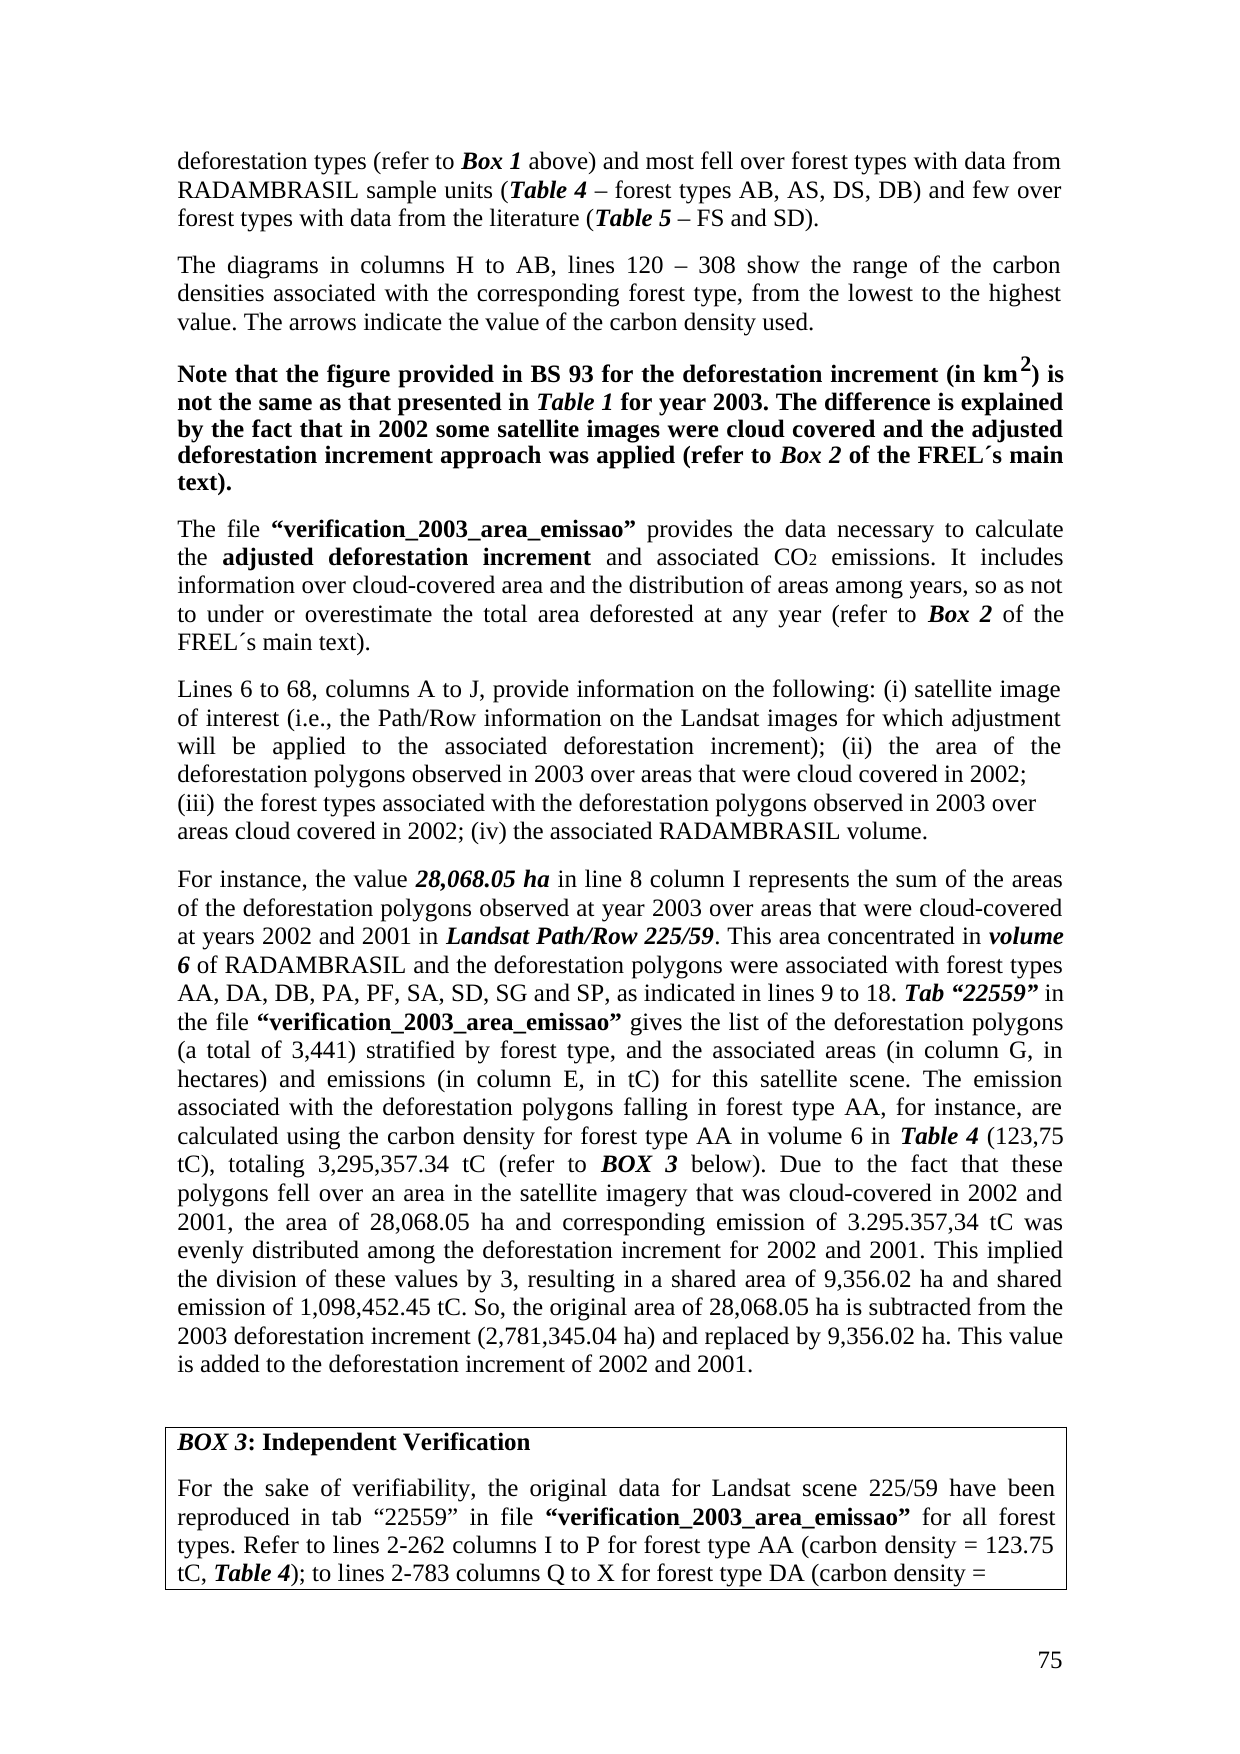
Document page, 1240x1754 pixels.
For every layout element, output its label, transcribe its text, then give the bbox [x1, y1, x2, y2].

text The diagrams in columns H to AB, lines 120 – 308 show the range of the carbon densities associated with the corresponding forest type, from the lowest to the highest value. The arrows indicate the value of the carbon density used. [177, 251, 1062, 336]
list the forest types associated with the deforestation polygons observed in 2003 over areas cloud covered in 2002; (iv) the associated RADAMBRASIL volume. [177, 789, 1062, 845]
text The file “verification_2003_area_emissao” provides the data necessary to calculate the adjusted deforestation increment and associated CO2 emissions. It includes information over cloud-covered area and the distribution of areas among years, so as not to under or overestimate the total area deforested at any year (refer to Box 2 of the FREL´s main text). [177, 514, 1064, 656]
text For instance, the value 28,068.05 ha in line 8 column I represents the sum of the areas of the deforestation polygons observed at year 2003 over areas that were cloud-covered at years 2002 and 2001 in Landsat Path/Row 225/59. This area concentrated in volume 6 of RADAMBRASIL and the deforestation polygons were associated with forest types AA, DA, DB, PA, PF, SA, SD, SG and SP, as indicated in lines 9 to 18. Tab “22559” in the file “verification_2003_area_emissao” gives the list of the deforestation polygons (a total of 3,441) stratified by forest type, and the associated areas (in column G, in hectares) and emissions (in column E, in tC) for this satellite scene. The emission associated with the deforestation polygons falling in forest type AA, for instance, are calculated using the carbon density for forest type AA in volume 6 in Table 4 (123,75 tC), totaling 3,295,357.34 tC (refer to BOX 3 below). Due to the fact that these polygons fell over an area in the satellite imagery that was cloud-covered in 2002 and 2001, the area of 28,068.05 ha and corresponding emission of 3.295.357,34 tC was evenly distributed among the deforestation increment for 2002 and 2001. This implied the division of these values by 3, resulting in a shared area of 9,356.02 ha and shared emission of 1,098,452.45 tC. So, the original area of 28,068.05 ha is subtracted from the 2003 deforestation increment (2,781,345.04 ha) and replaced by 9,356.02 ha. This value is added to the deforestation increment of 2002 and 2001. [177, 864, 1064, 1378]
text 75 [1037, 1645, 1089, 1674]
text deforestation types (refer to Box 1 above) and most fell over forest types with data from RADAMBRASIL sample units (Table 4 – forest types AB, AS, DS, DB) and few over forest types with data from the literature (Table 5 – FS and SD). [177, 147, 1062, 232]
text [1067, 1427, 1089, 1456]
text Note that the figure provided in BS 93 for the deforestation increment (in km2) is not the same as that presented in Table 1 for year 2003. The difference is explained by the fact that in 2002 some satellite images were cloud covered and the adjusted deforestation increment approach was applied (refer to Box 2 of the FREL´s main text). [177, 354, 1064, 495]
text Lines 6 to 68, columns A to J, provide information on the following: (i) satellite image of interest (i.e., the Path/Row information on the Landsat images for which adjustment will be applied to the associated deforestation increment); (ii) the area of the deforestation polygons observed in 2003 over areas that were cloud covered in 2002; [177, 675, 1062, 788]
text BOX 3: Independent Verification [177, 1428, 1066, 1456]
text For the sake of verifiability, the original data for Landsat scene 225/59 have been reproduced in tab “22559” in file “verification_2003_area_emissao” for all forest types. Refer to lines 2-262 columns I to P for forest type AA (carbon density = 123.75 tC, Table 4); to lines 2-783 columns Q to X for forest type DA (carbon density = [177, 1474, 1056, 1587]
